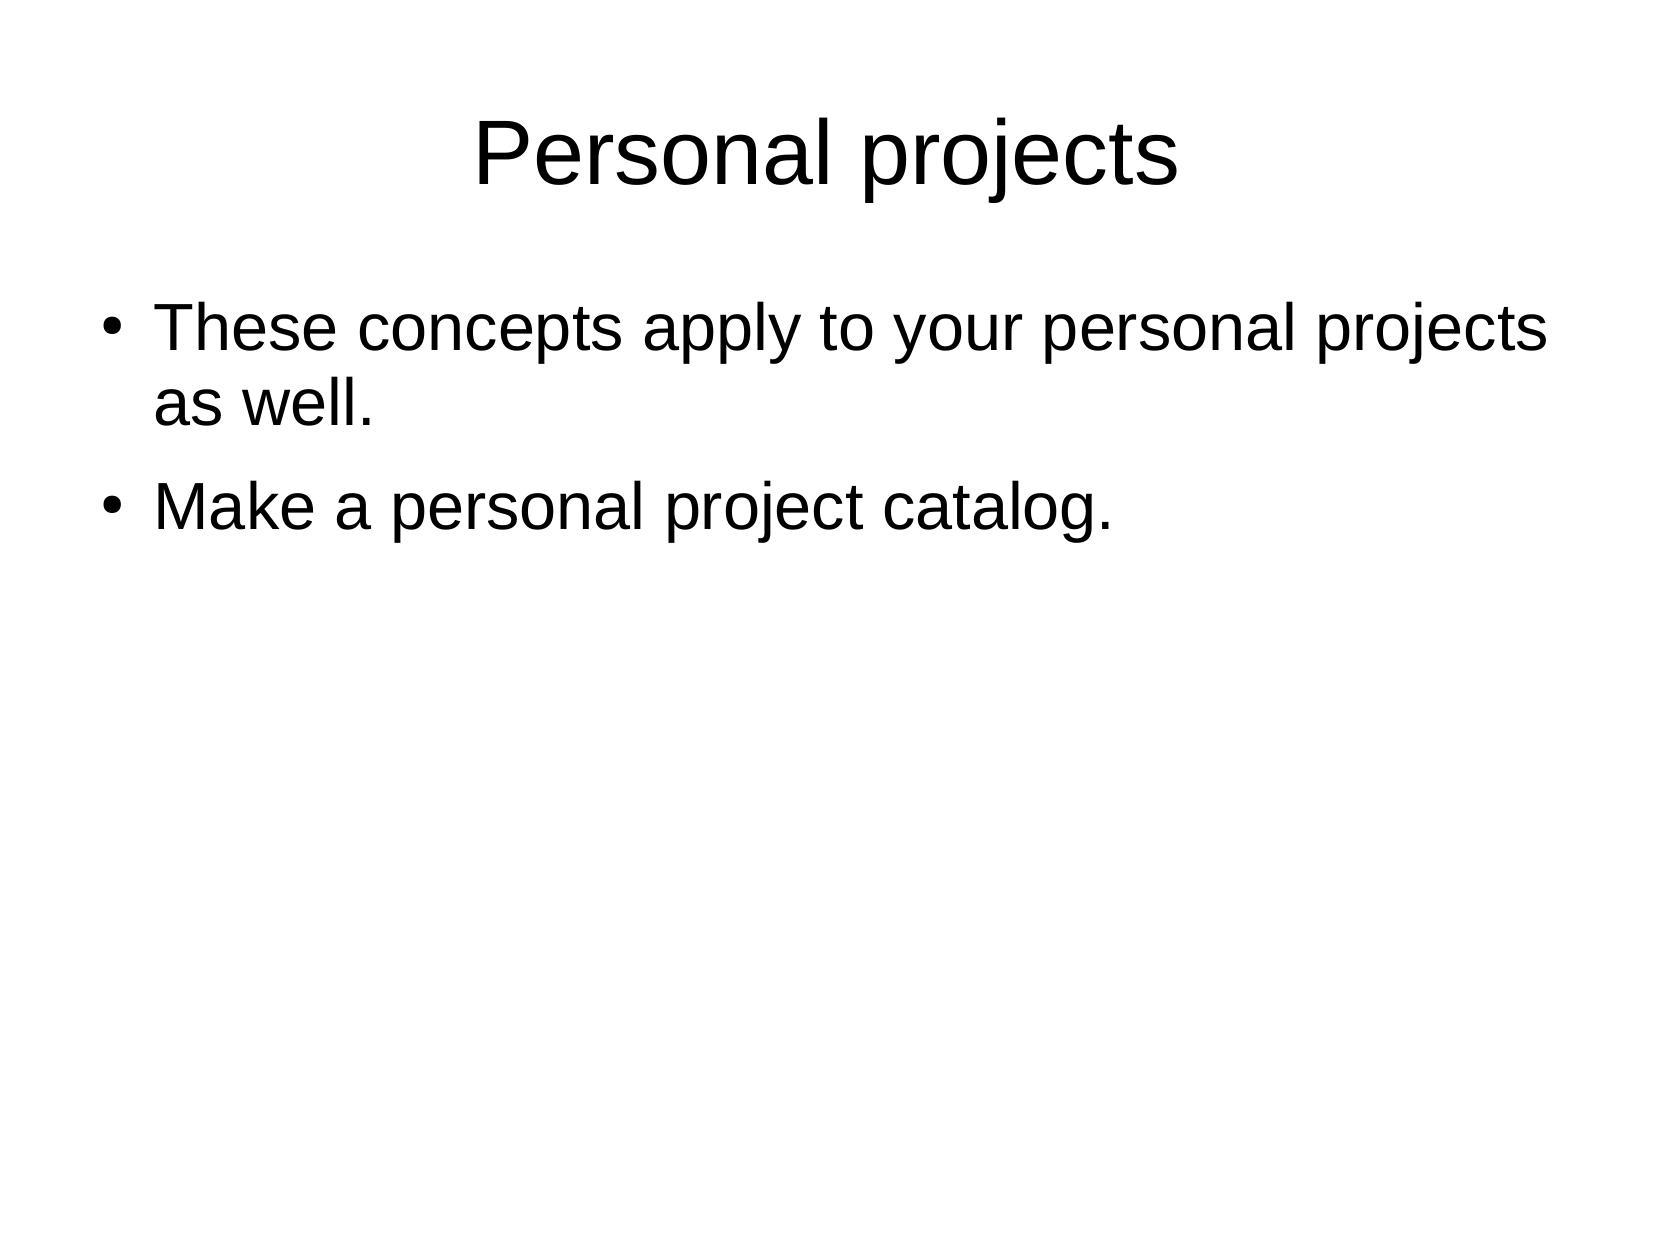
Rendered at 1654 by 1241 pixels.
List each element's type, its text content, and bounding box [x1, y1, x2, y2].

list These concepts apply to your personal projects as well. Make a personal project catalog. [82, 290, 1571, 1010]
title Personal projects [82, 49, 1571, 257]
